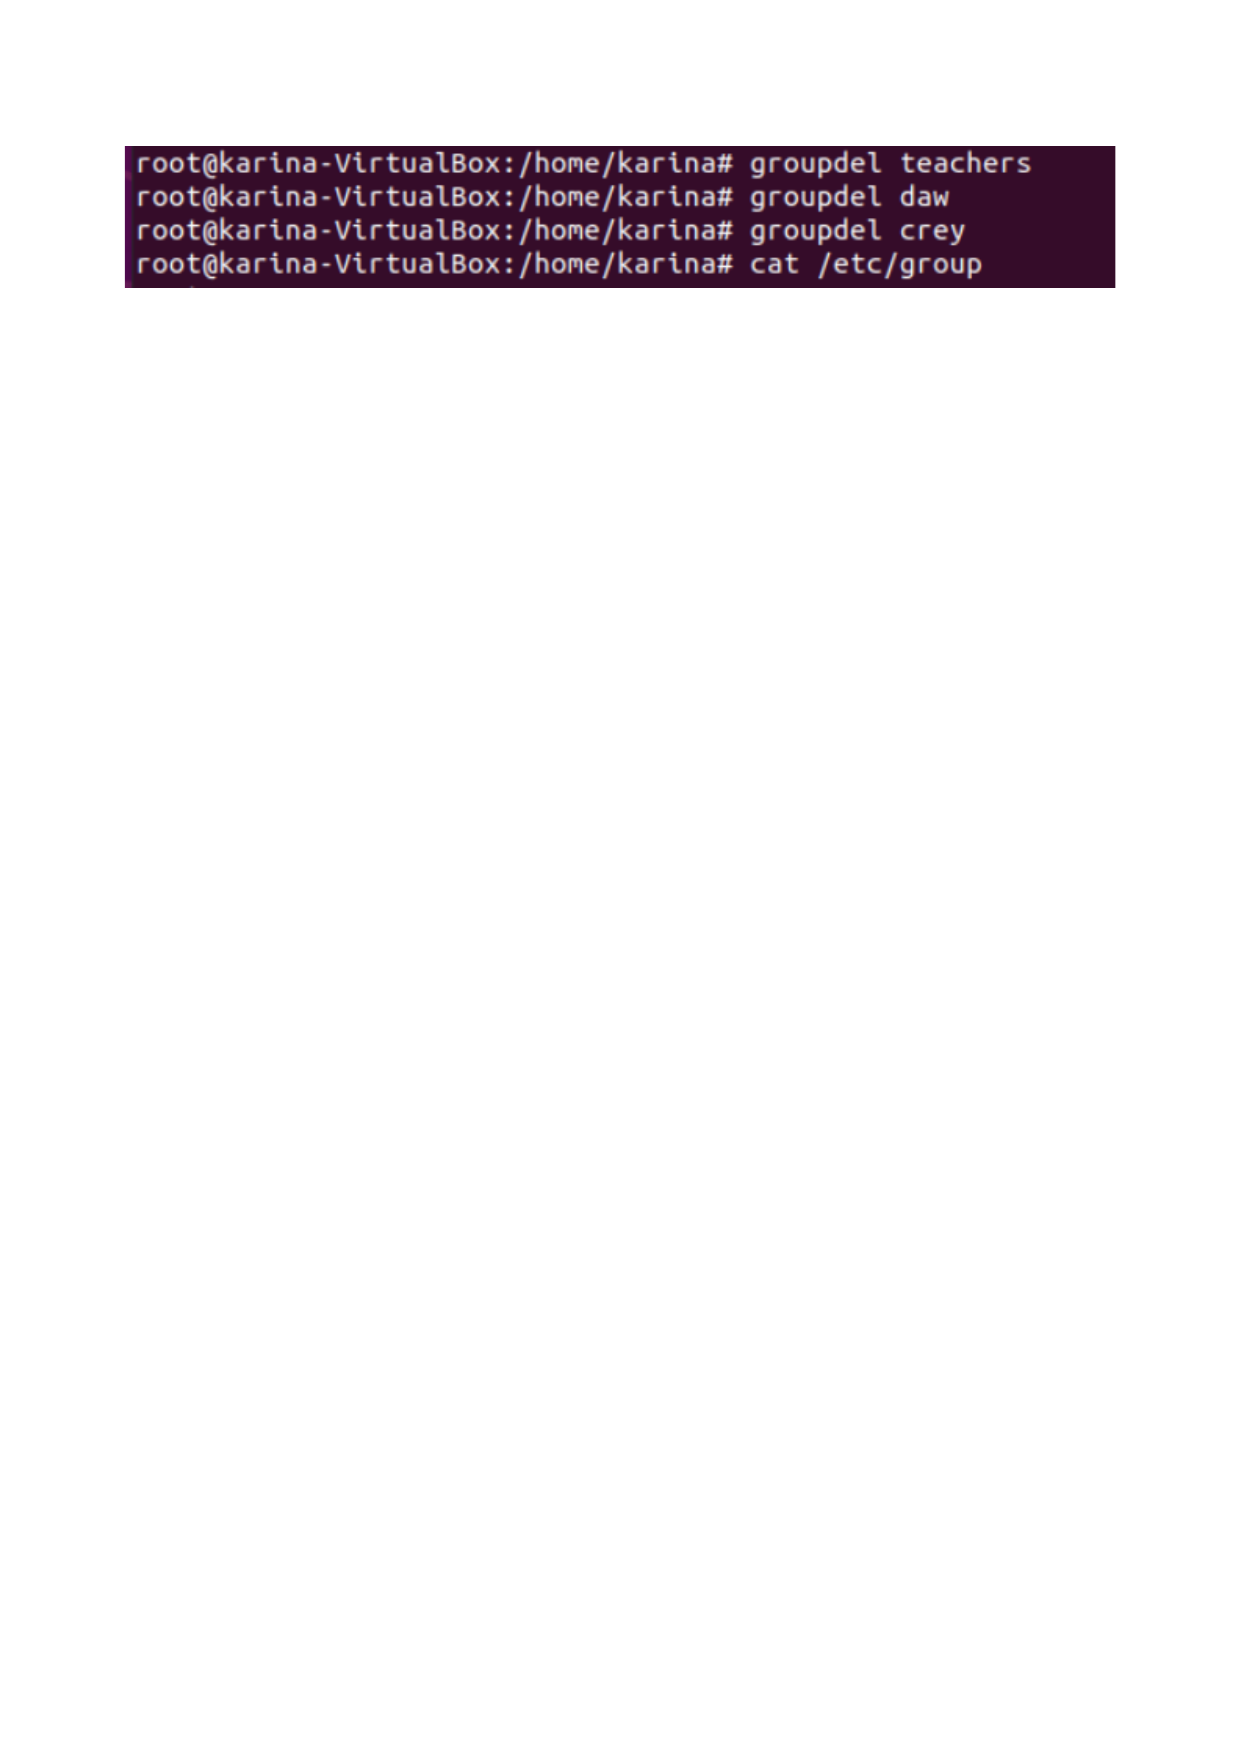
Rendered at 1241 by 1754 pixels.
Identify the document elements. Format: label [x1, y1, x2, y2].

picture [124, 146, 1116, 288]
